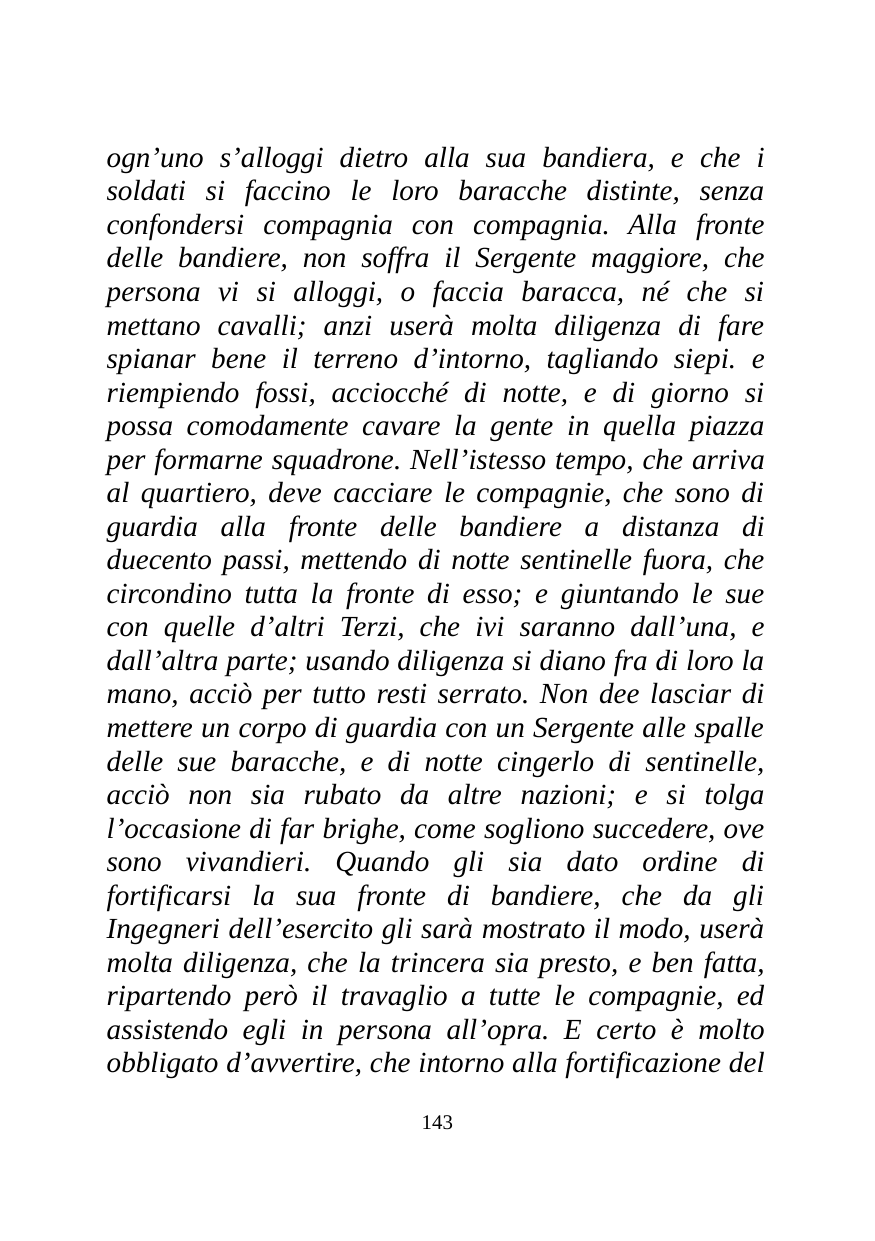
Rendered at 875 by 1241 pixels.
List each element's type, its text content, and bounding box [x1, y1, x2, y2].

text ogn’uno s’alloggi dietro alla sua bandiera, e che i soldati si faccino le loro baracche distinte, senza confondersi compagnia con compagnia. Alla fronte delle bandiere, non soffra il Sergente maggiore, che persona vi si alloggi, o faccia baracca, né che si mettano cavalli; anzi userà molta diligenza di fare spianar bene il terreno d’intorno, tagliando siepi. e riempiendo fossi, acciocché di notte, e di giorno si possa comodamente cavare la gente in quella piazza per formarne squadrone. Nell’istesso tempo, che arriva al quartiero, deve cacciare le compagnie, che sono di guardia alla fronte delle bandiere a distanza di duecento passi, mettendo di notte sentinelle fuora, che circondino tutta la fronte di esso; e giuntando le sue con quelle d’altri Terzi, che ivi saranno dall’una, e dall’altra parte; usando diligenza si diano fra di loro la mano, acciò per tutto resti serrato. Non dee lasciar di mettere un corpo di guardia con un Sergente alle spalle delle sue baracche, e di notte cingerlo di sentinelle, acciò non sia rubato da altre nazioni; e si tolga l’occasione di far brighe, come sogliono succedere, ove sono vivandieri. Quando gli sia dato ordine di fortificarsi la sua fronte di bandiere, che da gli Ingegneri dell’esercito gli sarà mostrato il modo, userà molta diligenza, che la trincera sia presto, e ben fatta, ripartendo però il travaglio a tutte le compagnie, ed assistendo egli in persona all’opra. E certo è molto obbligato d’avvertire, che intorno alla fortificazione del [106, 140, 768, 1079]
